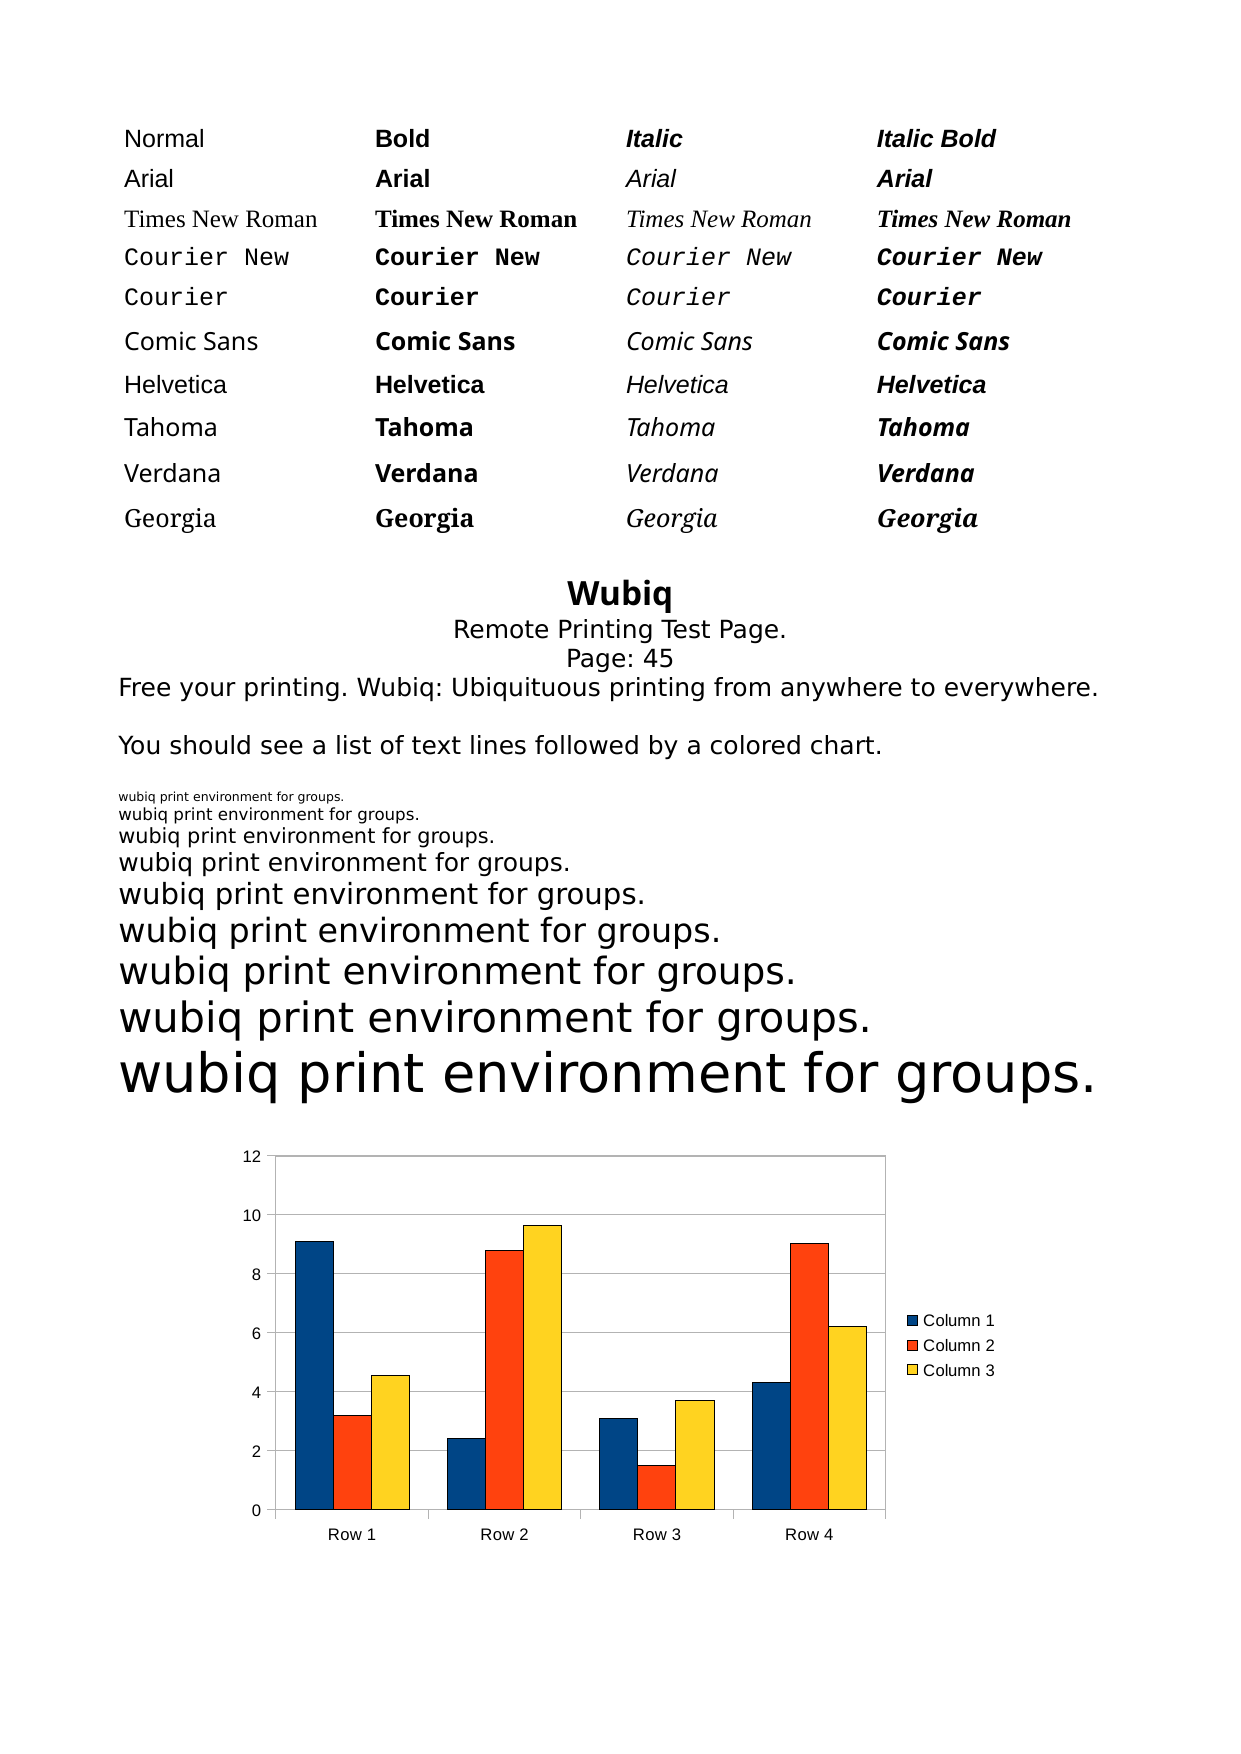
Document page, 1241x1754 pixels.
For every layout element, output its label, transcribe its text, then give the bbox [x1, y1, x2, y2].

table_cell Comic Sans [369, 318, 620, 364]
table_cell Verdana [871, 450, 1122, 495]
table_cell Courier [369, 279, 620, 318]
table_cell Courier [871, 279, 1122, 318]
table_cell Verdana [118, 450, 369, 495]
table_cell Helvetica [118, 364, 369, 404]
table_cell Courier New [620, 239, 871, 278]
text wubiq print environment for groups. [118, 994, 1122, 1042]
table_cell Arial [871, 158, 1122, 198]
table_cell Courier New [369, 239, 620, 278]
table_cell Helvetica [871, 364, 1122, 404]
text You should see a list of text lines followed by a colored chart. [118, 731, 1122, 761]
table_cell Tahoma [620, 404, 871, 449]
table_cell Tahoma [369, 404, 620, 449]
text wubiq print environment for groups. [118, 911, 1122, 950]
text wubiq print environment for groups. [118, 877, 1122, 911]
table_cell Georgia [871, 495, 1122, 541]
text Page: 31 [118, 644, 1122, 673]
subtitle Wubiq [118, 569, 1122, 615]
table_cell Tahoma [871, 404, 1122, 449]
text Remote Printing Test Page. [118, 615, 1122, 644]
table_header Bold [369, 118, 620, 158]
table_cell Helvetica [620, 364, 871, 404]
table_cell Times New Roman [369, 199, 620, 239]
text wubiq print environment for groups. [118, 790, 1122, 804]
table_cell Verdana [369, 450, 620, 495]
text wubiq print environment for groups. [118, 950, 1122, 994]
table_cell Georgia [620, 495, 871, 541]
table_cell Comic Sans [620, 318, 871, 364]
text wubiq print environment for groups. [118, 804, 1122, 824]
table_header Normal [118, 118, 369, 158]
table_cell Georgia [369, 495, 620, 541]
text Free your printing. Wubiq: Ubiquituous printing from anywhere to everywhere. [118, 673, 1122, 702]
table_cell Tahoma [118, 404, 369, 449]
table_cell Times New Roman [620, 199, 871, 239]
table_cell Courier [118, 279, 369, 318]
table_cell Arial [620, 158, 871, 198]
table_cell Helvetica [369, 364, 620, 404]
table_cell Courier New [118, 239, 369, 278]
table_cell Arial [369, 158, 620, 198]
text wubiq print environment for groups. [118, 1042, 1122, 1105]
table_cell Times New Roman [871, 199, 1122, 239]
table_cell Times New Roman [118, 199, 369, 239]
table_cell Georgia [118, 495, 369, 541]
table_cell Comic Sans [871, 318, 1122, 364]
table_cell Courier [620, 279, 871, 318]
table_cell Comic Sans [118, 318, 369, 364]
table_cell Verdana [620, 450, 871, 495]
text wubiq print environment for groups. [118, 824, 1122, 848]
table_cell Arial [118, 158, 369, 198]
table_header Italic [620, 118, 871, 158]
table_cell Courier New [871, 239, 1122, 278]
table_header Italic Bold [871, 118, 1122, 158]
text wubiq print environment for groups. [118, 848, 1122, 877]
